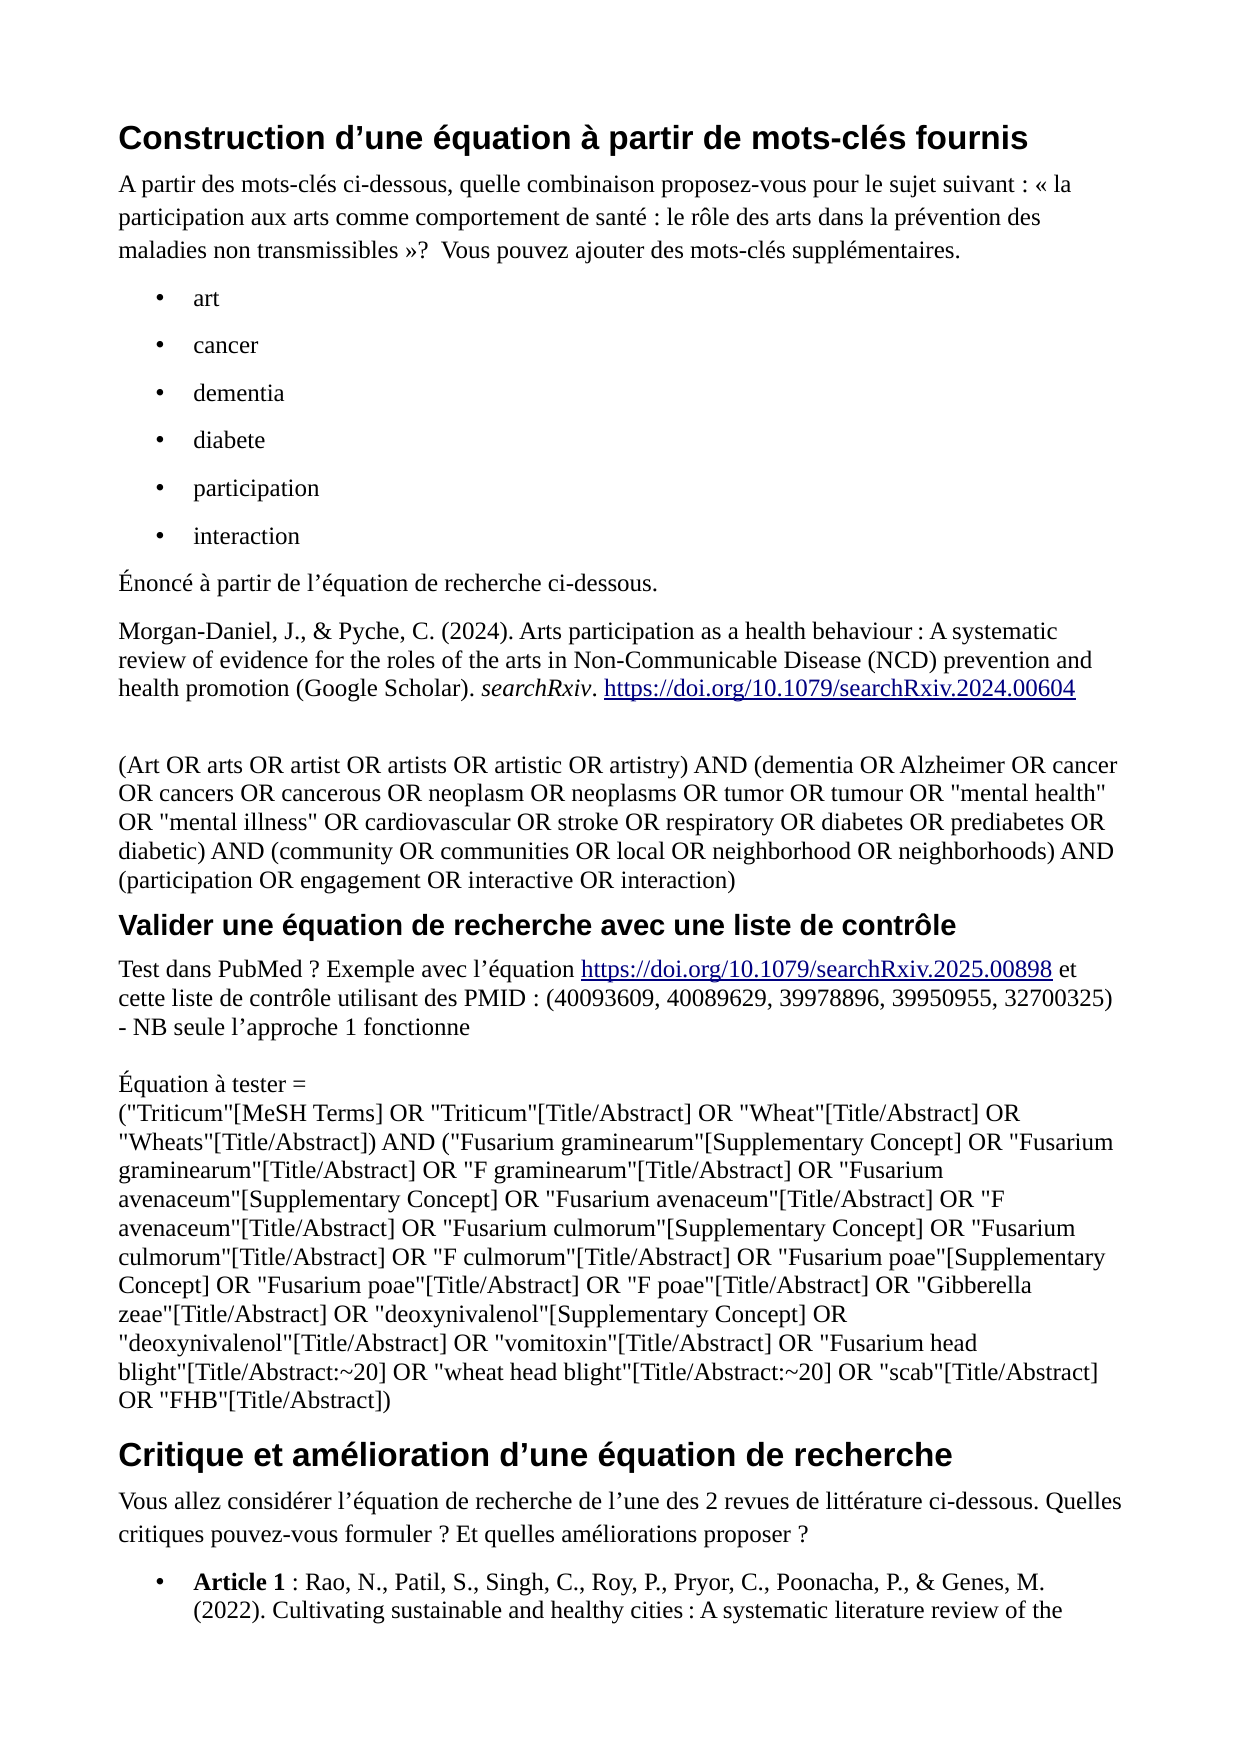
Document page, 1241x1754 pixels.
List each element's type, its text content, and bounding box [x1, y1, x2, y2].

list art [156, 283, 1122, 311]
text (Art OR arts OR artist OR artists OR artistic OR artistry) AND (dementia OR Alzheimer OR cancer OR cancers OR cancerous OR neoplasm OR neoplasms OR tumor OR tumour OR "mental health" OR "mental illness" OR cardiovascular OR stroke OR respiratory OR diabetes OR prediabetes OR diabetic) AND (community OR communities OR local OR neighborhood OR neighborhoods) AND (participation OR engagement OR interactive OR interaction) [118, 750, 1122, 893]
text ("Triticum"[MeSH Terms] OR "Triticum"[Title/Abstract] OR "Wheat"[Title/Abstract] OR "Wheats"[Title/Abstract]) AND ("Fusarium graminearum"[Supplementary Concept] OR "Fusarium graminearum"[Title/Abstract] OR "F graminearum"[Title/Abstract] OR "Fusarium avenaceum"[Supplementary Concept] OR "Fusarium avenaceum"[Title/Abstract] OR "F avenaceum"[Title/Abstract] OR "Fusarium culmorum"[Supplementary Concept] OR "Fusarium culmorum"[Title/Abstract] OR "F culmorum"[Title/Abstract] OR "Fusarium poae"[Supplementary Concept] OR "Fusarium poae"[Title/Abstract] OR "F poae"[Title/Abstract] OR "Gibberella zeae"[Title/Abstract] OR "deoxynivalenol"[Supplementary Concept] OR "deoxynivalenol"[Title/Abstract] OR "vomitoxin"[Title/Abstract] OR "Fusarium head blight"[Title/Abstract:~20] OR "wheat head blight"[Title/Abstract:~20] OR "scab"[Title/Abstract] OR "FHB"[Title/Abstract]) [118, 1098, 1122, 1414]
subtitle Critique et amélioration d’une équation de recherche [118, 1435, 1122, 1473]
text A partir des mots-clés ci-dessous, quelle combinaison proposez-vous pour le sujet suivant : « la participation aux arts comme comportement de santé : le rôle des arts dans la prévention des maladies non transmissibles »? Vous pouvez ajouter des mots-clés supplémentaires. [118, 169, 1122, 264]
list cancer [156, 330, 1122, 359]
text Vous allez considérer l’équation de recherche de l’une des 2 revues de littérature ci-dessous. Quelles critiques pouvez-vous formuler ? Et quelles améliorations proposer ? [118, 1486, 1122, 1548]
subtitle Valider une équation de recherche avec une liste de contrôle [118, 908, 1122, 942]
list diabete [156, 426, 1122, 454]
subtitle Construction d’une équation à partir de mots-clés fournis [118, 118, 1122, 157]
text Morgan-Daniel, J., & Pyche, C. (2024). Arts participation as a health behaviour : A systematic review of evidence for the roles of the arts in Non-Communicable Disease (NCD) prevention and health promotion (Google Scholar). searchRxiv. https://doi.org/10.1079/searchRxiv.2024.00604 [118, 616, 1122, 702]
list participation [156, 473, 1122, 502]
text Énoncé à partir de l’équation de recherche ci-dessous. [118, 568, 1122, 597]
list Article 1 : Rao, N., Patil, S., Singh, C., Roy, P., Pryor, C., Poonacha, P., & Genes, M. (2022). Cultivating sustainable and healthy cities : A systematic literature review of the [156, 1567, 1122, 1624]
list interaction [156, 521, 1122, 549]
text Test dans PubMed ? Exemple avec l’équation https://doi.org/10.1079/searchRxiv.2025.00898 et cette liste de contrôle utilisant des PMID : (40093609, 40089629, 39978896, 39950955, 32700325) - NB seule l’approche 1 fonctionne [118, 954, 1122, 1040]
list dementia [156, 378, 1122, 407]
text Équation à tester = [118, 1069, 1122, 1098]
